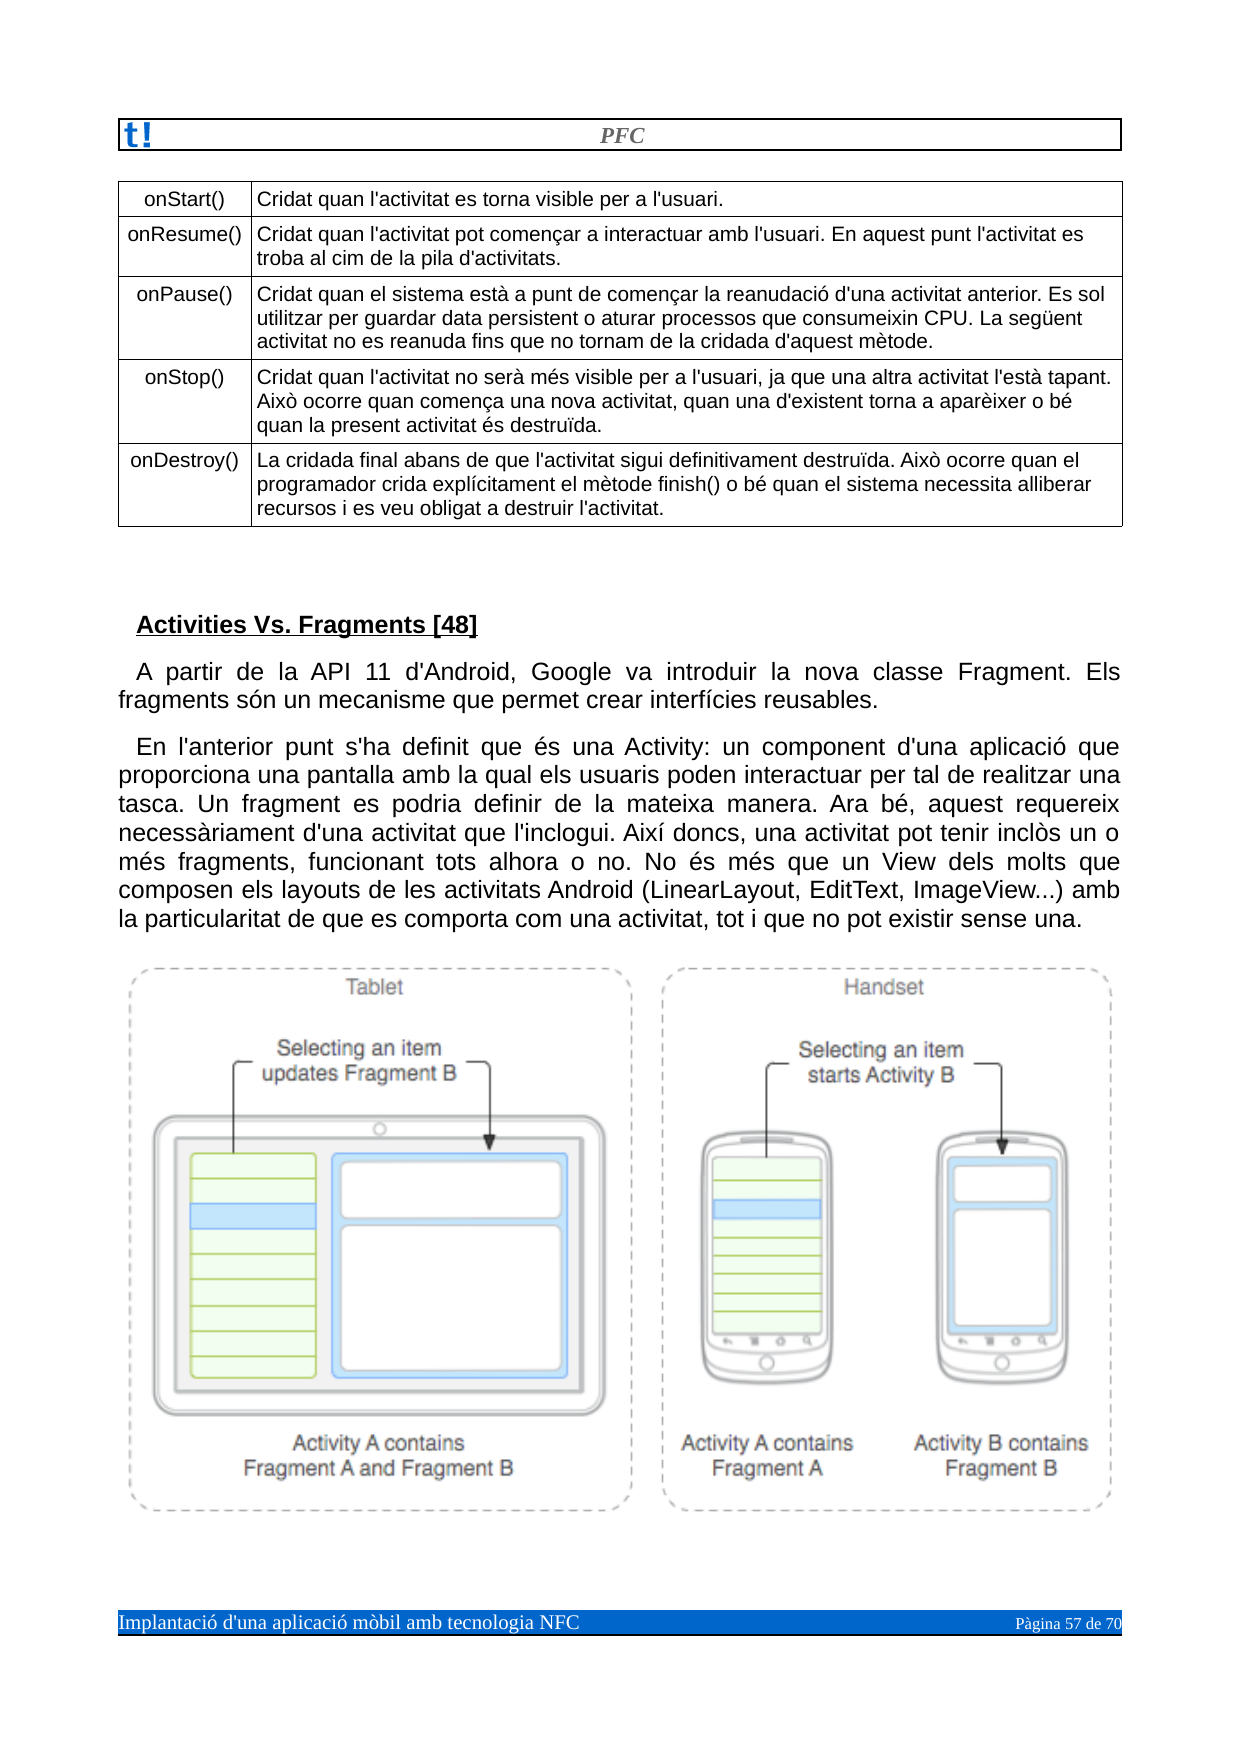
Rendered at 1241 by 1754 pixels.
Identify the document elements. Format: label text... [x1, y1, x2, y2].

table_cell onPause() [119, 277, 251, 359]
table_cell onStop() [119, 360, 251, 442]
table_cell onResume() [119, 217, 251, 276]
table_cell Cridat quan l'activitat es torna visible per a l'usuari. [252, 182, 1122, 216]
picture [123, 121, 151, 148]
text En l'anterior punt s'ha definit que és una Activity: un component d'una aplicació que proporciona una pantalla amb la qual els usuaris poden interactuar per tal de realitzar una tasca. Un fragment es podria definir de la mateixa manera. Ara bé, aquest requereix necessàriament d'una activitat que l'inclogui. Així doncs, una activitat pot tenir inclòs un o més fragments, funcionant tots alhora o no. No és més que un View dels molts que composen els layouts de les activitats Android (LinearLayout, EditText, ImageView...) amb la particularitat de que es comporta com una activitat, tot i que no pot existir sense una. [118, 732, 1122, 933]
table_cell Cridat quan l'activitat pot començar a interactuar amb l'usuari. En aquest punt l'activitat es troba al cim de la pila d'activitats. [252, 217, 1122, 276]
picture [118, 941, 1123, 1521]
table_cell onStart() [119, 182, 251, 216]
table_cell Cridat quan el sistema està a punt de començar la reanudació d'una activitat anterior. Es sol utilitzar per guardar data persistent o aturar processos que consumeixin CPU. La següent activitat no es reanuda fins que no tornam de la cridada d'aquest mètode. [252, 277, 1122, 359]
table_cell onDestroy() [119, 444, 251, 526]
table_cell Cridat quan l'activitat no serà més visible per a l'usuari, ja que una altra activitat l'està tapant. Això ocorre quan comença una nova activitat, quan una d'existent torna a aparèixer o bé quan la present activitat és destruïda. [252, 360, 1122, 442]
text A partir de la API 11 d'Android, Google va introduir la nova classe Fragment. Els fragments són un mecanisme que permet crear interfícies reusables. [118, 656, 1122, 714]
text Activities Vs. Fragments [48] [118, 610, 1122, 639]
table_cell La cridada final abans de que l'activitat sigui definitivament destruïda. Això ocorre quan el programador crida explícitament el mètode finish() o bé quan el sistema necessita alliberar recursos i es veu obligat a destruir l'activitat. [252, 444, 1122, 526]
